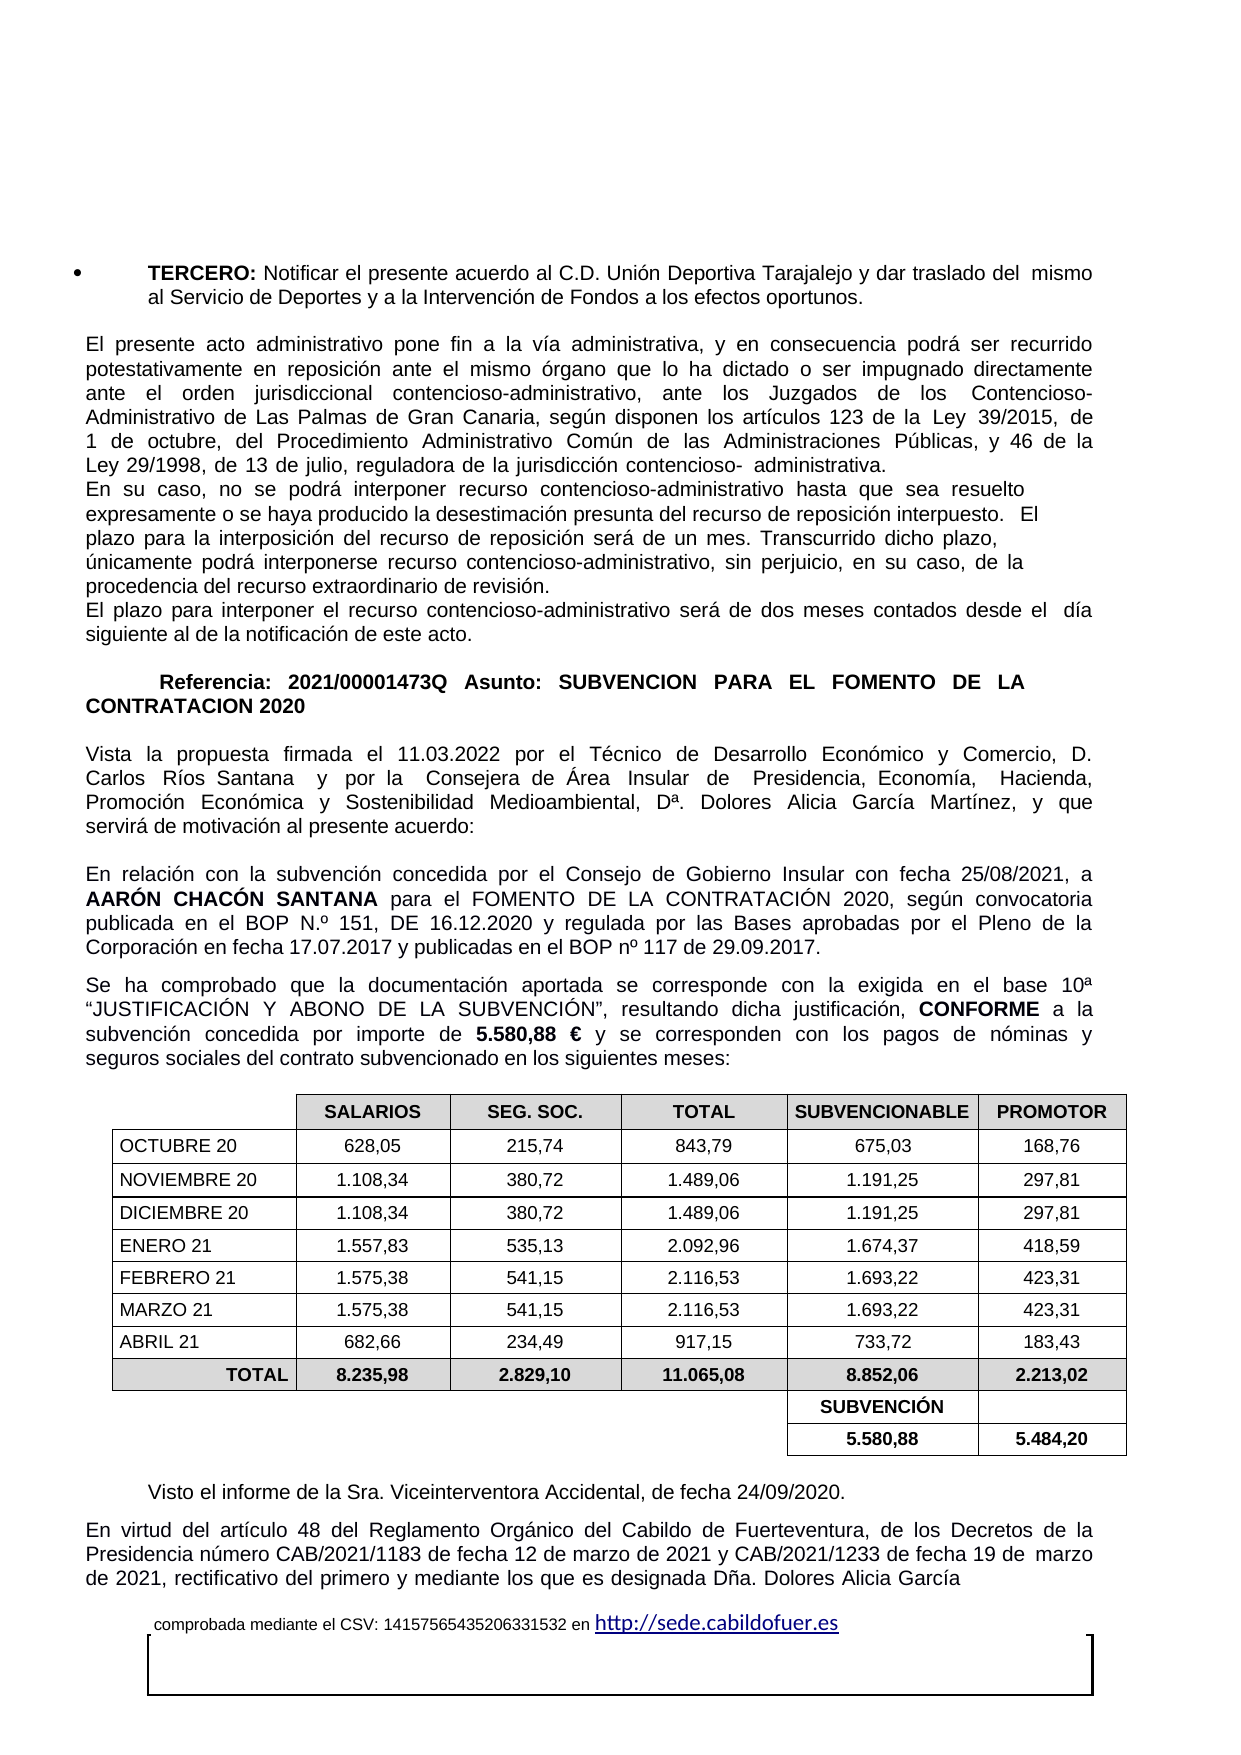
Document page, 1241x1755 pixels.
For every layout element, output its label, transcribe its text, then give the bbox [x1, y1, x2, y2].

table_cell 1.191,25 [788, 1164, 978, 1196]
table_cell 675,03 [788, 1130, 978, 1162]
text En su caso, no se podrá interponer recurso contencioso-administrativo hasta que sea resuelto expresamente o se haya producido la desestimación presunta del recurso de reposición interpuesto. El plazo para la interposición del recurso de reposición será de un mes. Transcurrido dicho plazo, únicamente podrá interponerse recurso contencioso-administrativo, sin perjuicio, en su caso, de la procedencia del recurso extraordinario de revisión. [85, 477, 1088, 598]
text En virtud del artículo 48 del Reglamento Orgánico del Cabildo de Fuerteventura, de los Decretos de la Presidencia número CAB/2021/1183 de fecha 12 de marzo de 2021 y CAB/2021/1233 de fecha 19 de marzo de 2021, rectificativo del primero y mediante los que es designada Dña. Dolores Alicia García [85, 1518, 1093, 1590]
table_cell 541,15 [451, 1294, 621, 1326]
table_cell ABRIL 21 [113, 1327, 296, 1358]
table_cell 168,76 [979, 1130, 1126, 1162]
table_cell 1.674,37 [788, 1230, 978, 1261]
table_cell TOTAL [113, 1359, 296, 1390]
table_cell 733,72 [788, 1327, 978, 1358]
table_cell 11.065,08 [622, 1359, 787, 1390]
table_header SEG. SOC. [451, 1095, 621, 1129]
table_cell 1.108,34 [297, 1198, 450, 1229]
table_cell 8.235,98 [297, 1359, 450, 1390]
table_header SUBVENCIONABLE [788, 1095, 978, 1129]
table_cell 1.693,22 [788, 1262, 978, 1293]
table_cell 1.575,38 [297, 1262, 450, 1293]
text Visto el informe de la Sra. Viceinterventora Accidental, de fecha 24/09/2020. [148, 1479, 1138, 1503]
table_cell 297,81 [979, 1198, 1126, 1229]
table_cell 5.580,88 [788, 1424, 978, 1455]
table_cell 1.557,83 [297, 1230, 450, 1261]
table_cell OCTUBRE 20 [113, 1130, 296, 1162]
table_header TOTAL [622, 1095, 787, 1129]
table_cell 380,72 [451, 1198, 621, 1229]
table_cell DICIEMBRE 20 [113, 1198, 296, 1229]
table_cell 297,81 [979, 1164, 1126, 1196]
table_cell 2.092,96 [622, 1230, 787, 1261]
table_cell SUBVENCIÓN [788, 1391, 978, 1422]
text Se ha comprobado que la documentación aportada se corresponde con la exigida en el base 10ª “JUSTIFICACIÓN Y ABONO DE LA SUBVENCIÓN”, resultando dicha justificación, CONFORME a la subvención concedida por importe de 5.580,88 € y se corresponden con los pagos de nóminas y seguros sociales del contrato subvencionado en los siguientes meses: [85, 973, 1093, 1069]
table_header PROMOTOR [979, 1095, 1126, 1129]
table_header [113, 1094, 296, 1129]
table_cell 380,72 [451, 1164, 621, 1196]
text El presente acto administrativo pone fin a la vía administrativa, y en consecuencia podrá ser recurrido potestativamente en reposición ante el mismo órgano que lo ha dictado o ser impugnado directamente ante el orden jurisdiccional contencioso-administrativo, ante los Juzgados de los Contencioso-Administrativo de Las Palmas de Gran Canaria, según disponen los artículos 123 de la Ley 39/2015, de 1 de octubre, del Procedimiento Administrativo Común de las Administraciones Públicas, y 46 de la Ley 29/1998, de 13 de julio, reguladora de la jurisdicción contencioso- administrativa. [85, 332, 1093, 477]
table_cell 1.489,06 [622, 1164, 787, 1196]
table_cell 1.108,34 [297, 1164, 450, 1196]
table_cell 2.116,53 [622, 1294, 787, 1326]
table_cell 418,59 [979, 1230, 1126, 1261]
table_cell 2.829,10 [451, 1359, 621, 1390]
table_cell [979, 1391, 1126, 1422]
table_cell 1.489,06 [622, 1198, 787, 1229]
table_cell 423,31 [979, 1294, 1126, 1326]
table_cell 2.116,53 [622, 1262, 787, 1293]
table_cell FEBRERO 21 [113, 1262, 296, 1293]
table_cell 2.213,02 [979, 1359, 1126, 1390]
table_cell 423,31 [979, 1262, 1126, 1293]
subtitle Referencia: 2021/00001473Q Asunto: SUBVENCION PARA EL FOMENTO DE LA CONTRATACION 2020 [85, 670, 1138, 718]
table_cell 541,15 [451, 1262, 621, 1293]
table_cell 8.852,06 [788, 1359, 978, 1390]
table_cell MARZO 21 [113, 1294, 296, 1326]
table_cell 917,15 [622, 1327, 787, 1358]
list TERCERO: Notificar el presente acuerdo al C.D. Unión Deportiva Tarajalejo y dar traslado del mismo al Servicio de Deportes y a la Intervención de Fondos a los efectos oportunos. [85, 260, 1093, 308]
text En relación con la subvención concedida por el Consejo de Gobierno Insular con fecha 25/08/2021, a AARÓN CHACÓN SANTANA para el FOMENTO DE LA CONTRATACIÓN 2020, según convocatoria publicada en el BOP N.º 151, DE 16.12.2020 y regulada por las Bases aprobadas por el Pleno de la Corporación en fecha 17.07.2017 y publicadas en el BOP nº 117 de 29.09.2017. [85, 862, 1093, 959]
text Vista la propuesta firmada el 11.03.2022 por el Técnico de Desarrollo Económico y Comercio, D. Carlos Ríos Santana y por la Consejera de Área Insular de Presidencia, Economía, Hacienda, Promoción Económica y Sostenibilidad Medioambiental, Dª. Dolores Alicia García Martínez, y que servirá de motivación al presente acuerdo: [85, 742, 1093, 838]
table_cell NOVIEMBRE 20 [113, 1164, 296, 1196]
table_cell 535,13 [451, 1230, 621, 1261]
table_cell 628,05 [297, 1130, 450, 1162]
table_cell ENERO 21 [113, 1230, 296, 1261]
table_cell 682,66 [297, 1327, 450, 1358]
table_cell [113, 1391, 787, 1455]
table_cell 5.484,20 [979, 1424, 1126, 1455]
table_cell 234,49 [451, 1327, 621, 1358]
table_cell 1.693,22 [788, 1294, 978, 1326]
table_cell 215,74 [451, 1130, 621, 1162]
table_cell 1.191,25 [788, 1198, 978, 1229]
table_cell 183,43 [979, 1327, 1126, 1358]
table_cell 843,79 [622, 1130, 787, 1162]
table_cell 1.575,38 [297, 1294, 450, 1326]
text El plazo para interponer el recurso contencioso-administrativo será de dos meses contados desde el día siguiente al de la notificación de este acto. [85, 598, 1093, 646]
table_header SALARIOS [297, 1095, 450, 1129]
